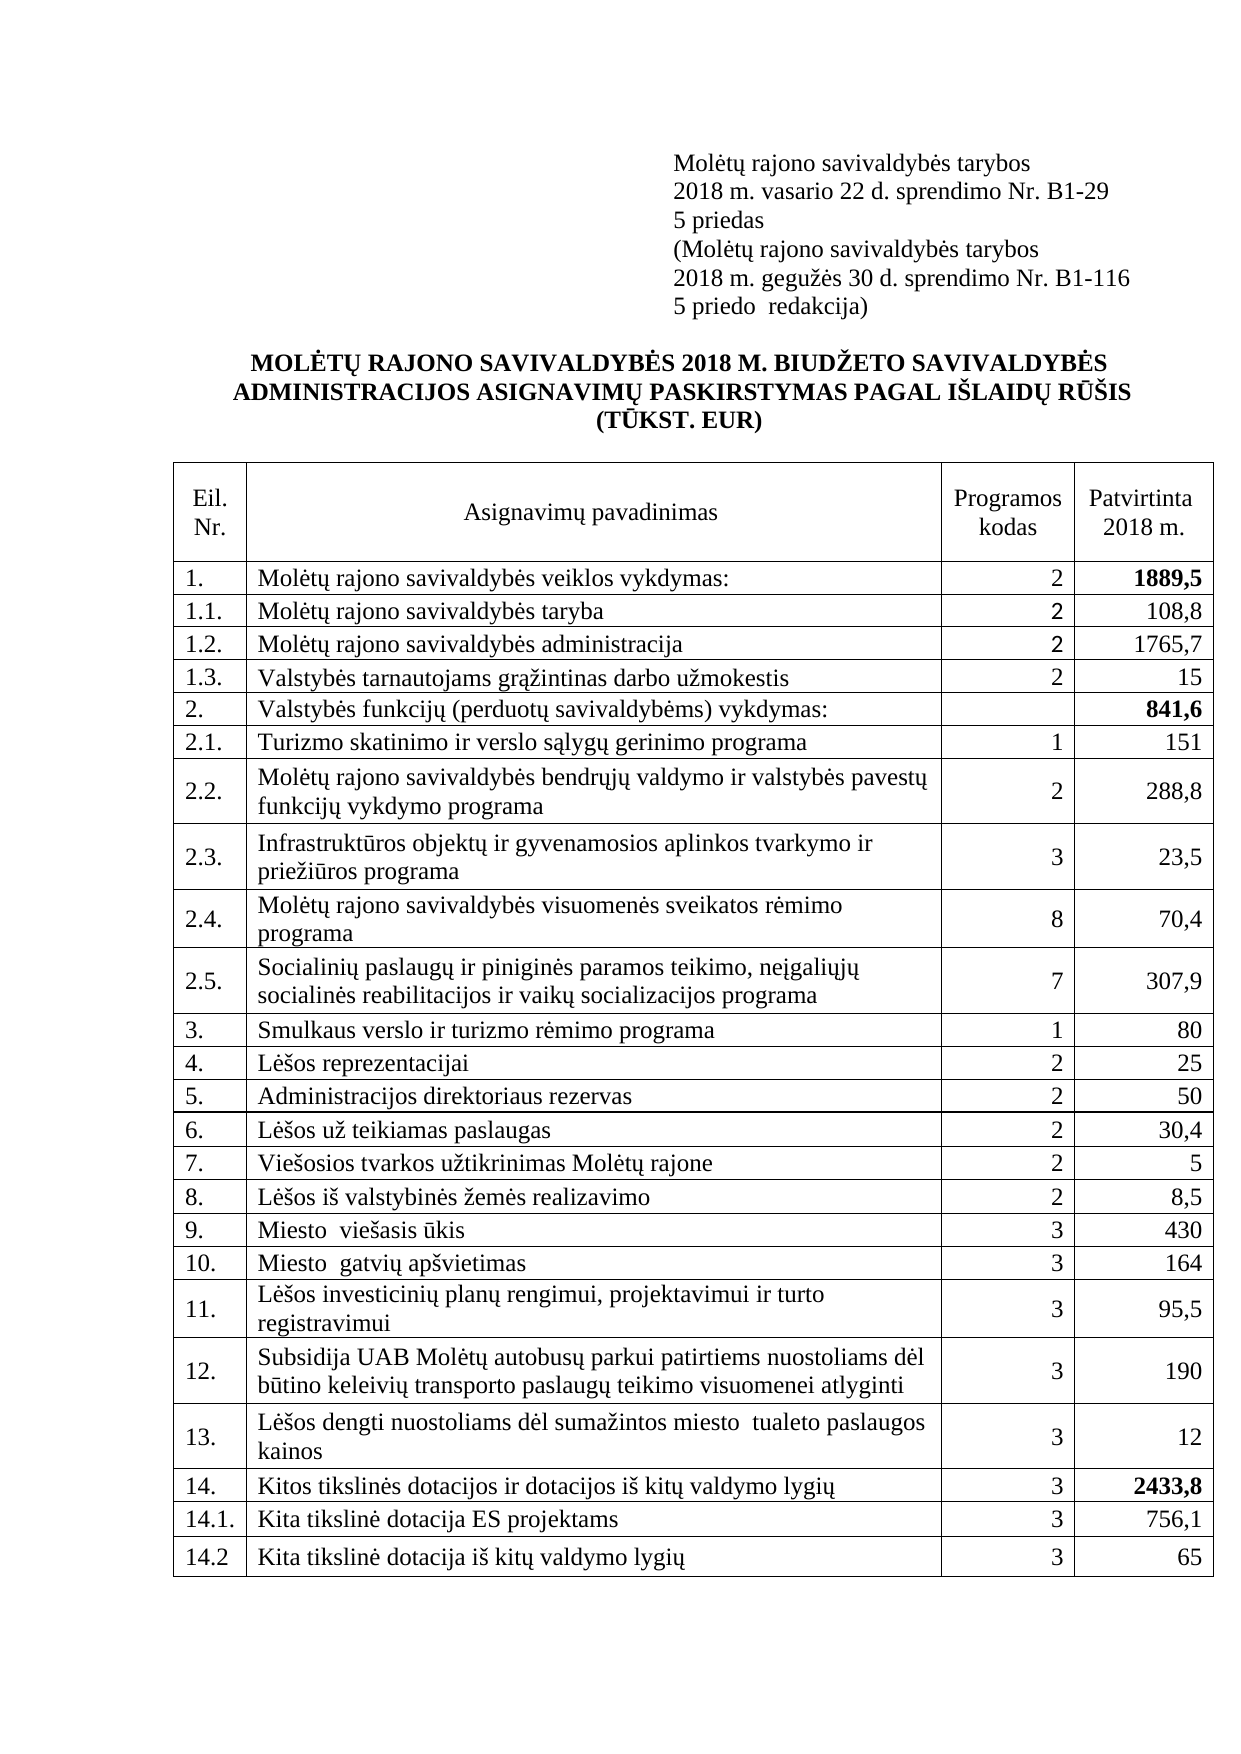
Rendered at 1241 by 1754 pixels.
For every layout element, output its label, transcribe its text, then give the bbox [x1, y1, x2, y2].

table_cell 12. [174, 1338, 246, 1403]
table_cell 10. [174, 1247, 246, 1278]
table_cell Molėtų rajono savivaldybės administracija [247, 627, 941, 659]
table_cell 5 [1075, 1147, 1213, 1178]
table_cell Molėtų rajono savivaldybės taryba [247, 595, 941, 626]
table_cell 2.2. [174, 759, 246, 823]
table_cell 1. [174, 562, 246, 593]
table_cell 2 [942, 1147, 1074, 1178]
table_cell 2 [942, 1047, 1074, 1078]
table_cell 1765,7 [1075, 627, 1213, 659]
table_cell Valstybės tarnautojams grąžintinas darbo užmokestis [247, 660, 941, 692]
table_cell 8 [942, 890, 1074, 947]
table_cell Viešosios tvarkos užtikrinimas Molėtų rajone [247, 1147, 941, 1178]
table_cell 8. [174, 1180, 246, 1213]
table_cell Socialinių paslaugų ir piniginės paramos teikimo, neįgaliųjų socialinės reabilitacijos ir vaikų socializacijos programa [247, 948, 941, 1013]
table_header [1074, 434, 1213, 462]
table_cell 14.1. [174, 1502, 246, 1536]
table_cell 288,8 [1075, 759, 1213, 823]
table_cell Kitos tikslinės dotacijos ir dotacijos iš kitų valdymo lygių [247, 1469, 941, 1501]
table_cell 3 [942, 1247, 1074, 1278]
table_cell Lėšos dengti nuostoliams dėl sumažintos miesto tualeto paslaugos kainos [247, 1404, 941, 1468]
table_cell 2 [942, 660, 1074, 692]
table_cell 70,4 [1075, 890, 1213, 947]
text 2018 m. vasario 22 d. sprendimo Nr. B1-29 [673, 176, 1181, 205]
text 5 priedo redakcija) [673, 291, 1181, 320]
table_cell 11. [174, 1280, 246, 1337]
text Molėtų rajono savivaldybės tarybos [673, 148, 1181, 176]
table_cell 23,5 [1075, 824, 1213, 889]
table_cell 2 [942, 759, 1074, 823]
table_cell Miesto gatvių apšvietimas [247, 1247, 941, 1278]
table_cell 3 [942, 1404, 1074, 1468]
table_cell 80 [1075, 1014, 1213, 1046]
table_cell 1889,5 [1075, 562, 1213, 593]
table_cell 7. [174, 1147, 246, 1178]
table_cell 6. [174, 1113, 246, 1146]
table_cell 3 [942, 1469, 1074, 1501]
table_cell Molėtų rajono savivaldybės visuomenės sveikatos rėmimo programa [247, 890, 941, 947]
table_cell 1.3. [174, 660, 246, 692]
table_cell Patvirtinta 2018 m. [1075, 463, 1213, 561]
table_cell 164 [1075, 1247, 1213, 1278]
table_cell Kita tikslinė dotacija iš kitų valdymo lygių [247, 1537, 941, 1576]
table_cell 13. [174, 1404, 246, 1468]
table_cell 2 [942, 627, 1074, 659]
text 2018 m. gegužės 30 d. sprendimo Nr. B1-116 [673, 263, 1181, 291]
table_cell 2 [942, 1180, 1074, 1213]
table_cell 95,5 [1075, 1280, 1213, 1337]
table_cell 12 [1075, 1404, 1213, 1468]
table_cell 2 [942, 1113, 1074, 1146]
table_cell 2.1. [174, 726, 246, 757]
table_cell 3 [942, 1537, 1074, 1576]
table_cell 1 [942, 1014, 1074, 1046]
table_cell Lėšos investicinių planų rengimui, projektavimui ir turto registravimui [247, 1280, 941, 1337]
table_cell 108,8 [1075, 595, 1213, 626]
table_cell 2. [174, 693, 246, 725]
table_header [174, 434, 246, 462]
table_cell Lėšos reprezentacijai [247, 1047, 941, 1078]
table_cell 8,5 [1075, 1180, 1213, 1213]
table_cell Turizmo skatinimo ir verslo sąlygų gerinimo programa [247, 726, 941, 757]
table_cell 4. [174, 1047, 246, 1078]
table_cell 3 [942, 1280, 1074, 1337]
table_cell 2.4. [174, 890, 246, 947]
table_cell 14.2 [174, 1537, 246, 1576]
table_cell Molėtų rajono savivaldybės veiklos vykdymas: [247, 562, 941, 593]
table_cell 3 [942, 824, 1074, 889]
table_cell Lėšos iš valstybinės žemės realizavimo [247, 1180, 941, 1213]
table_cell 14. [174, 1469, 246, 1501]
table_cell Kita tikslinė dotacija ES projektams [247, 1502, 941, 1536]
text 5 priedas [673, 205, 1181, 234]
table_cell [942, 693, 1074, 725]
table_cell 3 [942, 1338, 1074, 1403]
table_cell 2 [942, 595, 1074, 626]
table_cell 307,9 [1075, 948, 1213, 1013]
table_cell Miesto viešasis ūkis [247, 1214, 941, 1246]
table_cell 190 [1075, 1338, 1213, 1403]
table_cell 25 [1075, 1047, 1213, 1078]
table_cell Eil. Nr. [174, 463, 246, 561]
table_cell 756,1 [1075, 1502, 1213, 1536]
table_cell 1.1. [174, 595, 246, 626]
table_cell 2.5. [174, 948, 246, 1013]
table_cell Administracijos direktoriaus rezervas [247, 1080, 941, 1111]
table_cell 65 [1075, 1537, 1213, 1576]
table_cell 7 [942, 948, 1074, 1013]
table_cell 30,4 [1075, 1113, 1213, 1146]
table_cell 151 [1075, 726, 1213, 757]
table_header [246, 434, 941, 462]
table_cell 3. [174, 1014, 246, 1046]
table_cell 2 [942, 1080, 1074, 1111]
table_cell 1.2. [174, 627, 246, 659]
table_cell Asignavimų pavadinimas [247, 463, 941, 561]
table_cell 841,6 [1075, 693, 1213, 725]
table_cell 3 [942, 1502, 1074, 1536]
table_cell Molėtų rajono savivaldybės bendrųjų valdymo ir valstybės pavestų funkcijų vykdymo programa [247, 759, 941, 823]
table_cell 2 [942, 562, 1074, 593]
table_cell Programos kodas [942, 463, 1074, 561]
text MOLĖTŲ RAJONO SAVIVALDYBĖS 2018 M. BIUDŽETO SAVIVALDYBĖS ADMINISTRACIJOS ASIGNAVIMŲ PASKIRSTYMAS PAGAL IŠLAIDŲ RŪŠIS (TŪKST. EUR) [177, 348, 1181, 434]
table_cell 3 [942, 1214, 1074, 1246]
table_cell 5. [174, 1080, 246, 1111]
table_header [941, 434, 1074, 462]
table_cell Smulkaus verslo ir turizmo rėmimo programa [247, 1014, 941, 1046]
table_cell 430 [1075, 1214, 1213, 1246]
text (Molėtų rajono savivaldybės tarybos [673, 234, 1181, 263]
table_cell Infrastruktūros objektų ir gyvenamosios aplinkos tvarkymo ir priežiūros programa [247, 824, 941, 889]
table_cell Subsidija UAB Molėtų autobusų parkui patirtiems nuostoliams dėl būtino keleivių transporto paslaugų teikimo visuomenei atlyginti [247, 1338, 941, 1403]
table_cell 1 [942, 726, 1074, 757]
table_cell 2.3. [174, 824, 246, 889]
table_cell 9. [174, 1214, 246, 1246]
table_cell 2433,8 [1075, 1469, 1213, 1501]
table_cell 15 [1075, 660, 1213, 692]
table_cell Valstybės funkcijų (perduotų savivaldybėms) vykdymas: [247, 693, 941, 725]
table_cell Lėšos už teikiamas paslaugas [247, 1113, 941, 1146]
table_cell 50 [1075, 1080, 1213, 1111]
